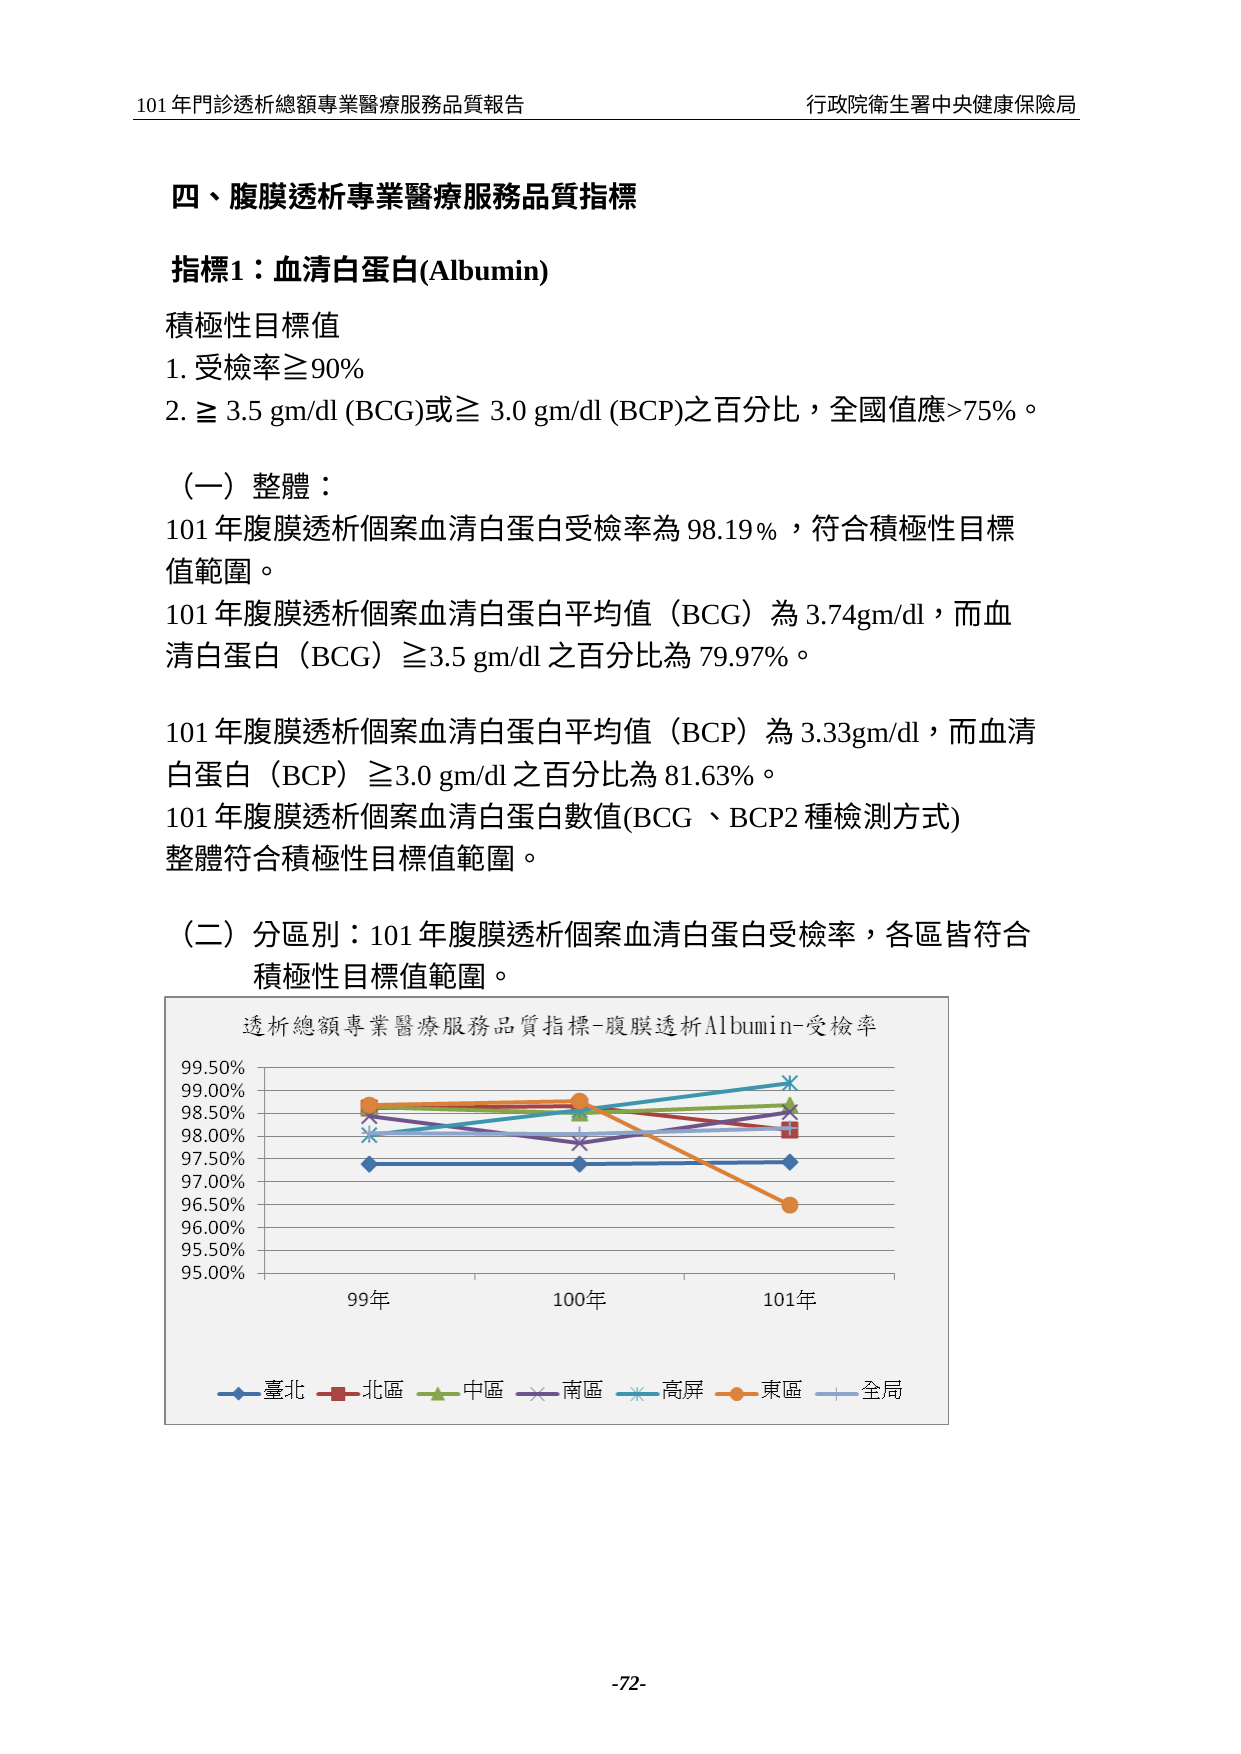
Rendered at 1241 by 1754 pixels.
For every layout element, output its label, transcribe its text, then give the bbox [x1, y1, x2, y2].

table_header [136, 302, 165, 344]
table_cell [136, 793, 165, 878]
table_cell [1042, 387, 1122, 429]
table_cell [1042, 429, 1122, 464]
picture [163, 996, 949, 1425]
table_header 積極性目標值 [165, 302, 1042, 344]
table_cell 1. 受檢率≧90% [165, 345, 1042, 387]
table_cell [136, 675, 165, 793]
table_cell 101年腹膜透析個案血清白蛋白受檢率為98.19﹪，符合積極性目標值範圍。 [165, 506, 1042, 591]
table_cell [136, 345, 165, 387]
subtitle 腹膜透析專業醫療服務品質指標 [171, 169, 1122, 217]
table_cell 101年腹膜透析個案血清白蛋白平均值（BCG）為3.74gm/dl，而血清白蛋白（BCG）≧3.5 gm/dl之百分比為79.97%。 [165, 591, 1042, 675]
table_cell [165, 429, 1042, 464]
subtitle 指標1：血清白蛋白(Albumin) [171, 242, 1122, 290]
table_cell [1042, 996, 1122, 1425]
table_cell [1042, 464, 1122, 506]
table_cell （二）分區別：101年腹膜透析個案血清白蛋白受檢率，各區皆符合積極性目標值範圍。 [165, 878, 1042, 996]
table_header [1042, 302, 1122, 344]
table_cell [949, 996, 1042, 1425]
table_cell [1042, 675, 1122, 793]
table_cell [136, 429, 165, 464]
table_cell [136, 591, 165, 675]
table_cell [136, 464, 165, 506]
table_cell [136, 506, 165, 591]
table_cell 101年腹膜透析個案血清白蛋白數值(BCG 、BCP2種檢測方式)整體符合積極性目標值範圍。 [165, 793, 1042, 878]
table_cell [1042, 878, 1122, 996]
table_cell 101年腹膜透析個案血清白蛋白平均值（BCP）為3.33gm/dl，而血清白蛋白（BCP）≧3.0 gm/dl之百分比為81.63%。 [165, 675, 1042, 793]
table_cell [1042, 506, 1122, 591]
table_cell [1042, 793, 1122, 878]
table_cell [136, 387, 165, 429]
table_cell [1042, 591, 1122, 675]
table_cell （一）整體： [165, 464, 1042, 506]
table_cell [1042, 345, 1122, 387]
table_cell 2. ≧ 3.5 gm/dl (BCG)或≧ 3.0 gm/dl (BCP)之百分比，全國值應>75%。 [165, 387, 1042, 429]
table_cell [136, 878, 165, 996]
table_cell [136, 996, 163, 1425]
